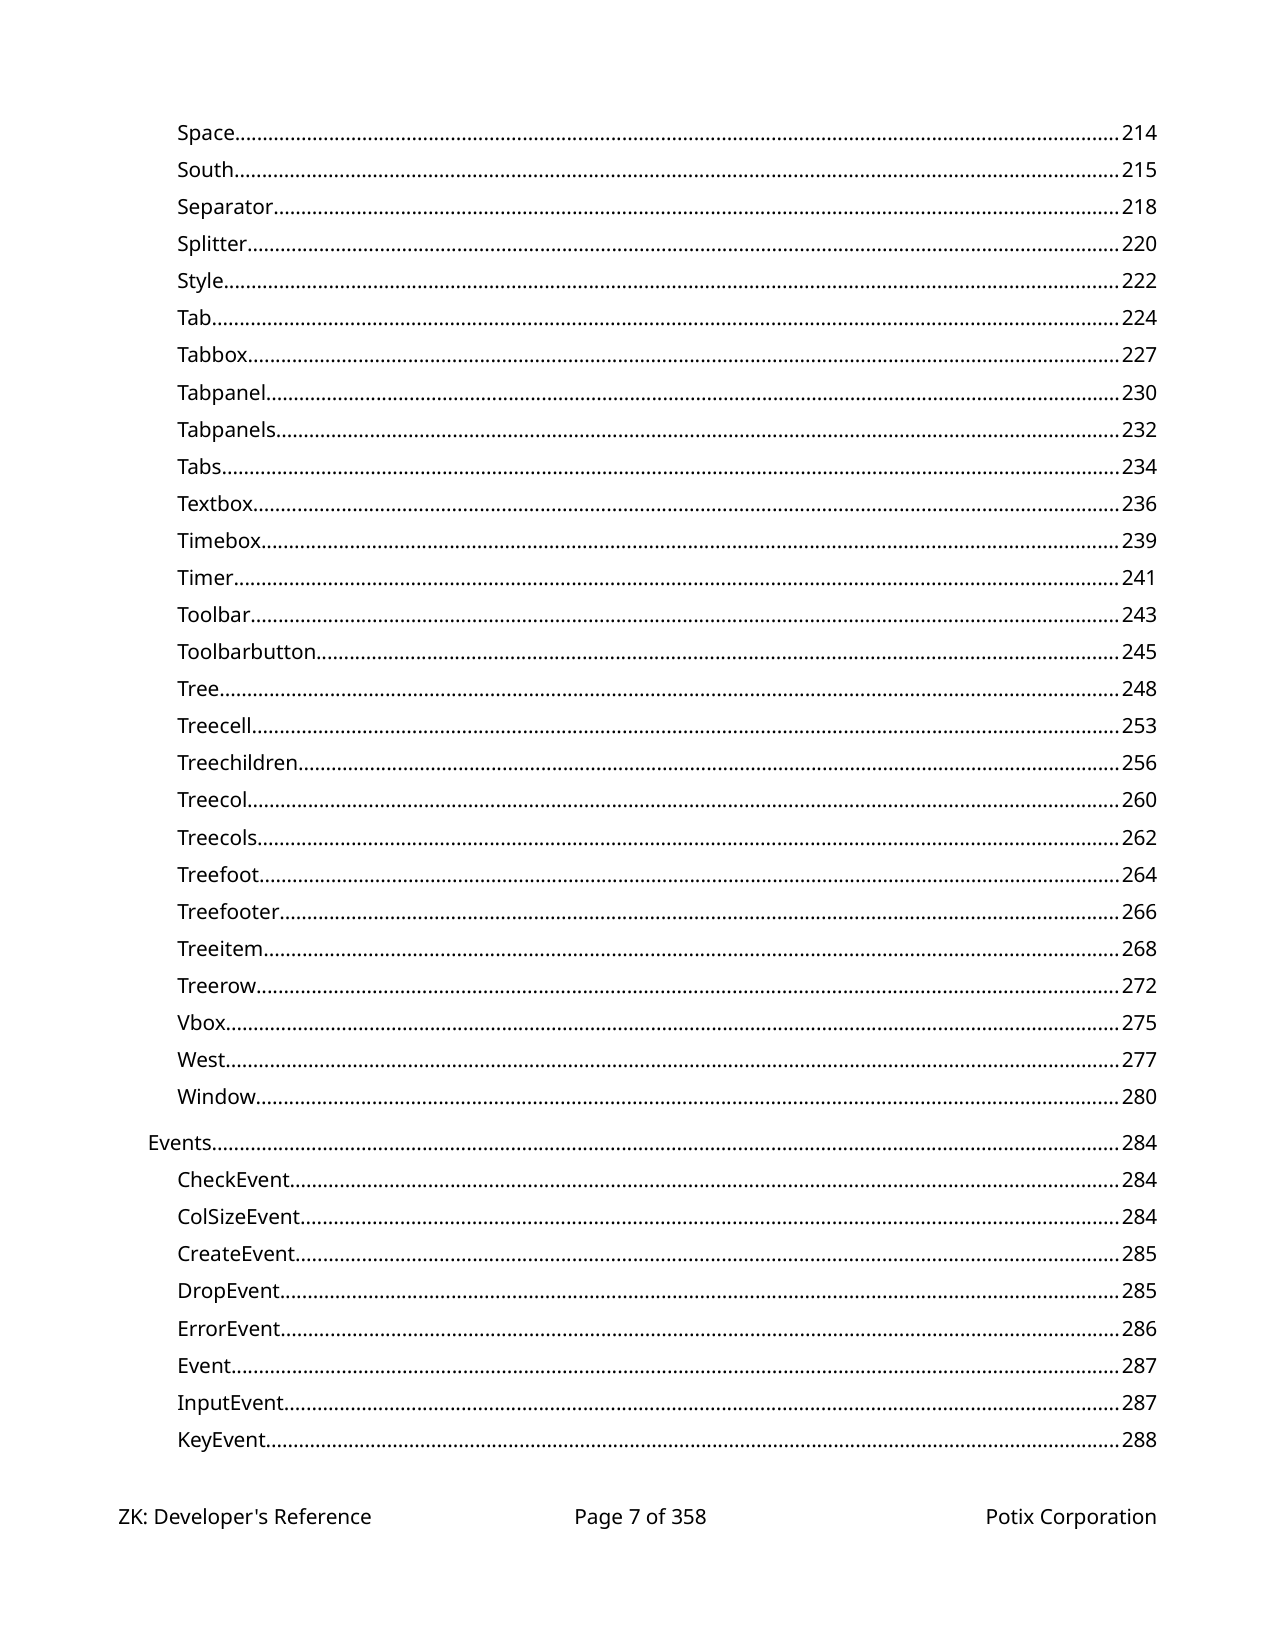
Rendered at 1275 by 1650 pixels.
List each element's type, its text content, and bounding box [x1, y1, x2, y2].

text Toolbarbutton 245 [177, 637, 1157, 666]
text Space 214 [177, 118, 1157, 146]
text Toolbar 243 [177, 600, 1157, 628]
text Splitter 220 [177, 229, 1157, 258]
text KeyEvent 288 [177, 1425, 1157, 1453]
text Tabpanels 232 [177, 415, 1157, 443]
text CheckEvent 284 [177, 1165, 1157, 1193]
text Treecol 260 [177, 786, 1157, 814]
text South 215 [177, 155, 1157, 183]
text Event 287 [177, 1351, 1157, 1379]
text CreateEvent 285 [177, 1239, 1157, 1268]
text Timebox 239 [177, 526, 1157, 554]
text Treefooter 266 [177, 897, 1157, 925]
text Tab 224 [177, 303, 1157, 332]
text DropEvent 285 [177, 1277, 1157, 1305]
text West 277 [177, 1045, 1157, 1073]
text Tabbox 227 [177, 341, 1157, 369]
text Treecell 253 [177, 711, 1157, 740]
text Textbox 236 [177, 489, 1157, 517]
text Vbox 275 [177, 1008, 1157, 1036]
text Tabs 234 [177, 452, 1157, 480]
text Timer 241 [177, 563, 1157, 591]
text Treeitem 268 [177, 934, 1157, 962]
text Treecols 262 [177, 823, 1157, 851]
text Treerow 272 [177, 971, 1157, 999]
text InputEvent 287 [177, 1388, 1157, 1416]
text Tree 248 [177, 674, 1157, 703]
text Tabpanel 230 [177, 378, 1157, 406]
text Separator 218 [177, 192, 1157, 221]
text Style 222 [177, 266, 1157, 295]
text Treechildren 256 [177, 748, 1157, 777]
text ErrorEvent 286 [177, 1314, 1157, 1342]
text Events 284 [148, 1128, 1157, 1156]
text ColSizeEvent 284 [177, 1202, 1157, 1231]
text Treefoot 264 [177, 860, 1157, 888]
text Window 280 [177, 1082, 1157, 1111]
